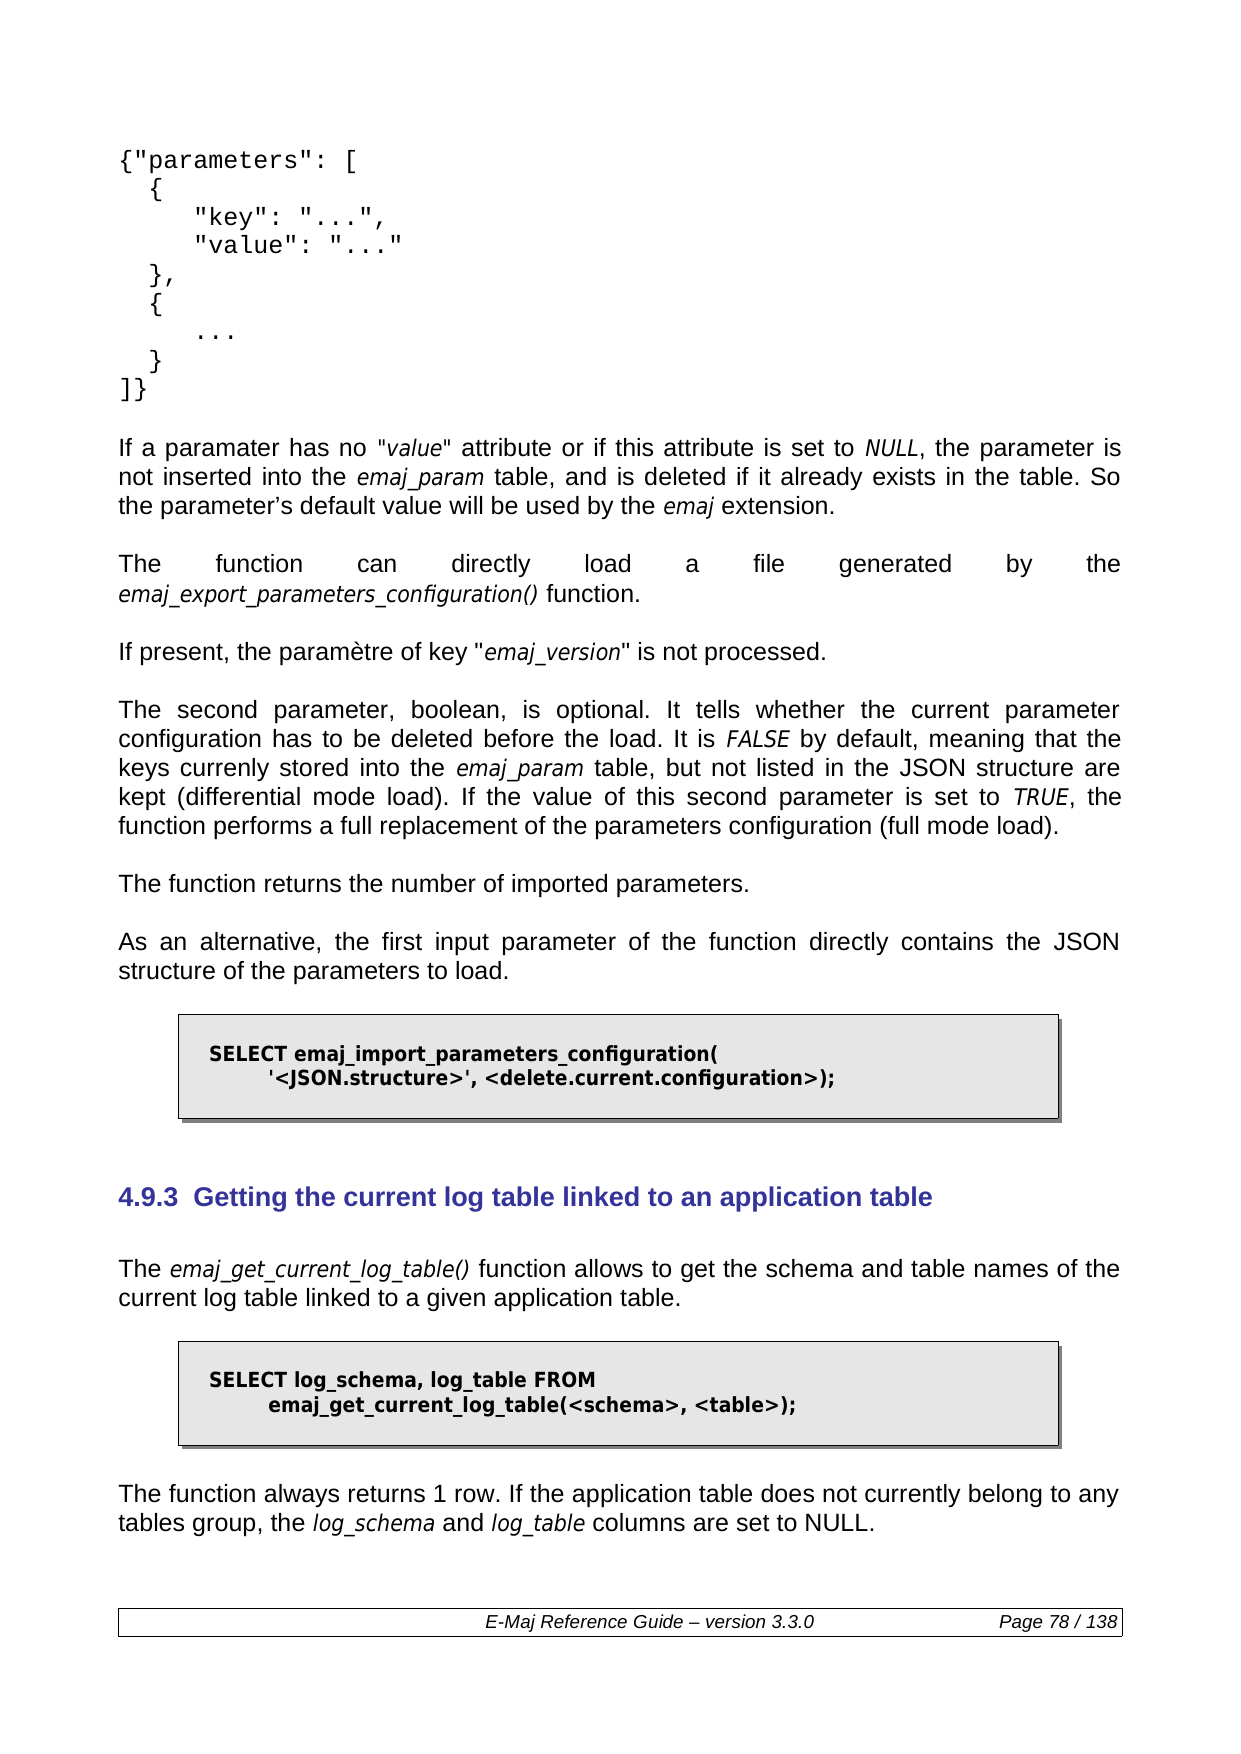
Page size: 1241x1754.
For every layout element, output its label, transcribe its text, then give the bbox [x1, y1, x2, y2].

text The function can directly load a file generated by the emaj_export_parameters_configuration() function. [118, 549, 1122, 607]
text The function always returns 1 row. If the application table does not currently belong to any tables group, the log_schema and log_table columns are set to NULL. [118, 1479, 1122, 1537]
text The emaj_get_current_log_table() function allows to get the schema and table names of the current log table linked to a given application table. [118, 1254, 1122, 1312]
text { [118, 176, 1122, 204]
text SELECT emaj_import_parameters_configuration( '<JSON.structure>', <delete.current.configuration>); [179, 1039, 1058, 1088]
text {"parameters": [ [118, 147, 1122, 176]
text } [118, 347, 1122, 376]
text "value": "..." [118, 233, 1122, 261]
text The function returns the number of imported parameters. [118, 869, 1122, 898]
text }, [118, 261, 1122, 290]
text ]} [118, 376, 1122, 404]
subtitle Getting the current log table linked to an application table [118, 1181, 1122, 1212]
text emaj_get_current_log_table(<schema>, <table>); [179, 1390, 1058, 1414]
text "key": "...", [118, 204, 1122, 233]
text SELECT log_schema, log_table FROM [179, 1365, 1058, 1390]
text { [118, 290, 1122, 318]
text If a paramater has no "value" attribute or if this attribute is set to NULL, the parameter is not inserted into the emaj_param table, and is deleted if it already exists in the table. So the parameter’s default value will be used by the emaj extension. [118, 433, 1122, 520]
text ... [118, 318, 1122, 347]
text If present, the paramètre of key "emaj_version" is not processed. [118, 637, 1122, 666]
text As an alternative, the first input parameter of the function directly contains the JSON structure of the parameters to load. [118, 927, 1122, 985]
text The second parameter, boolean, is optional. It tells whether the current parameter configuration has to be deleted before the load. It is FALSE by default, meaning that the keys currenly stored into the emaj_param table, but not listed in the JSON structure are kept (differential mode load). If the value of this second parameter is set to TRUE, the function performs a full replacement of the parameters configuration (full mode load). [118, 695, 1122, 840]
